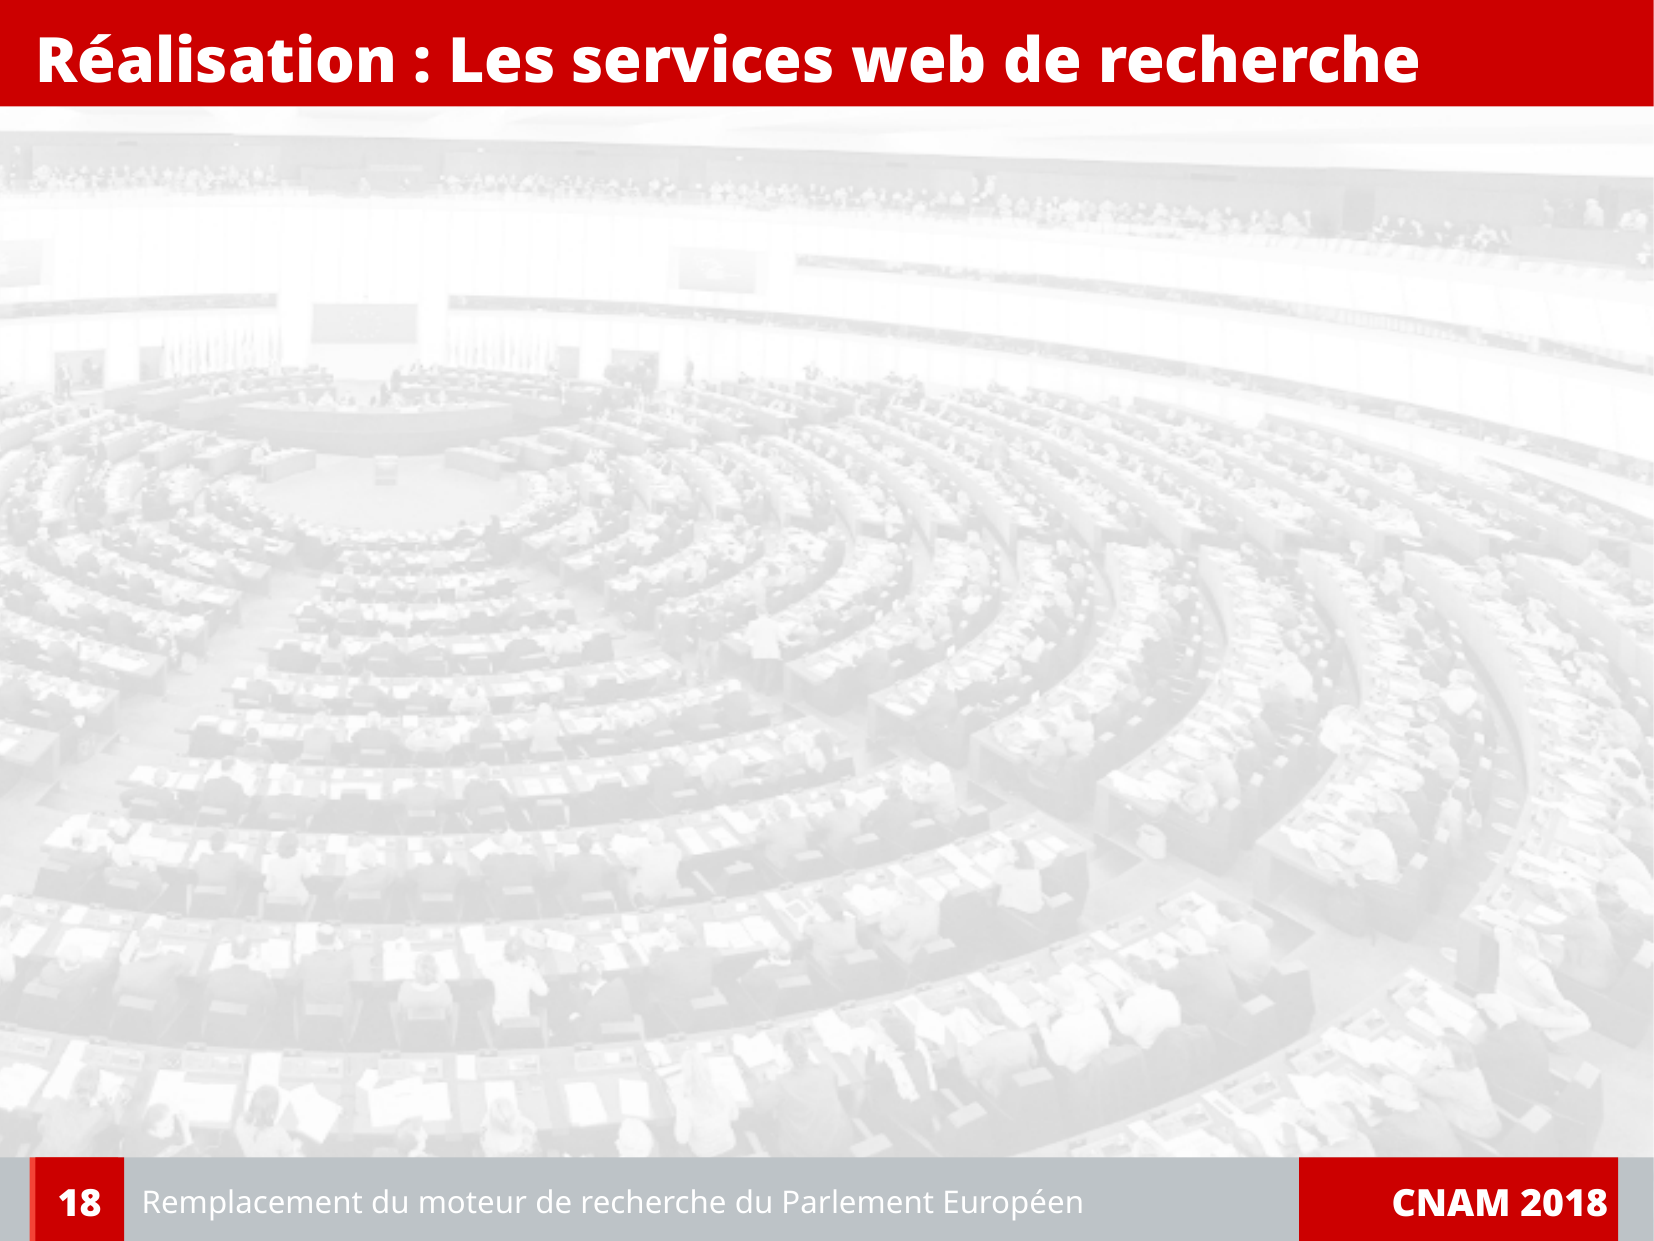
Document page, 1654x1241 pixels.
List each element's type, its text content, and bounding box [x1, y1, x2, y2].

picture [0, 107, 1654, 1157]
title Réalisation : Les services web de recherche [35, 0, 1642, 101]
